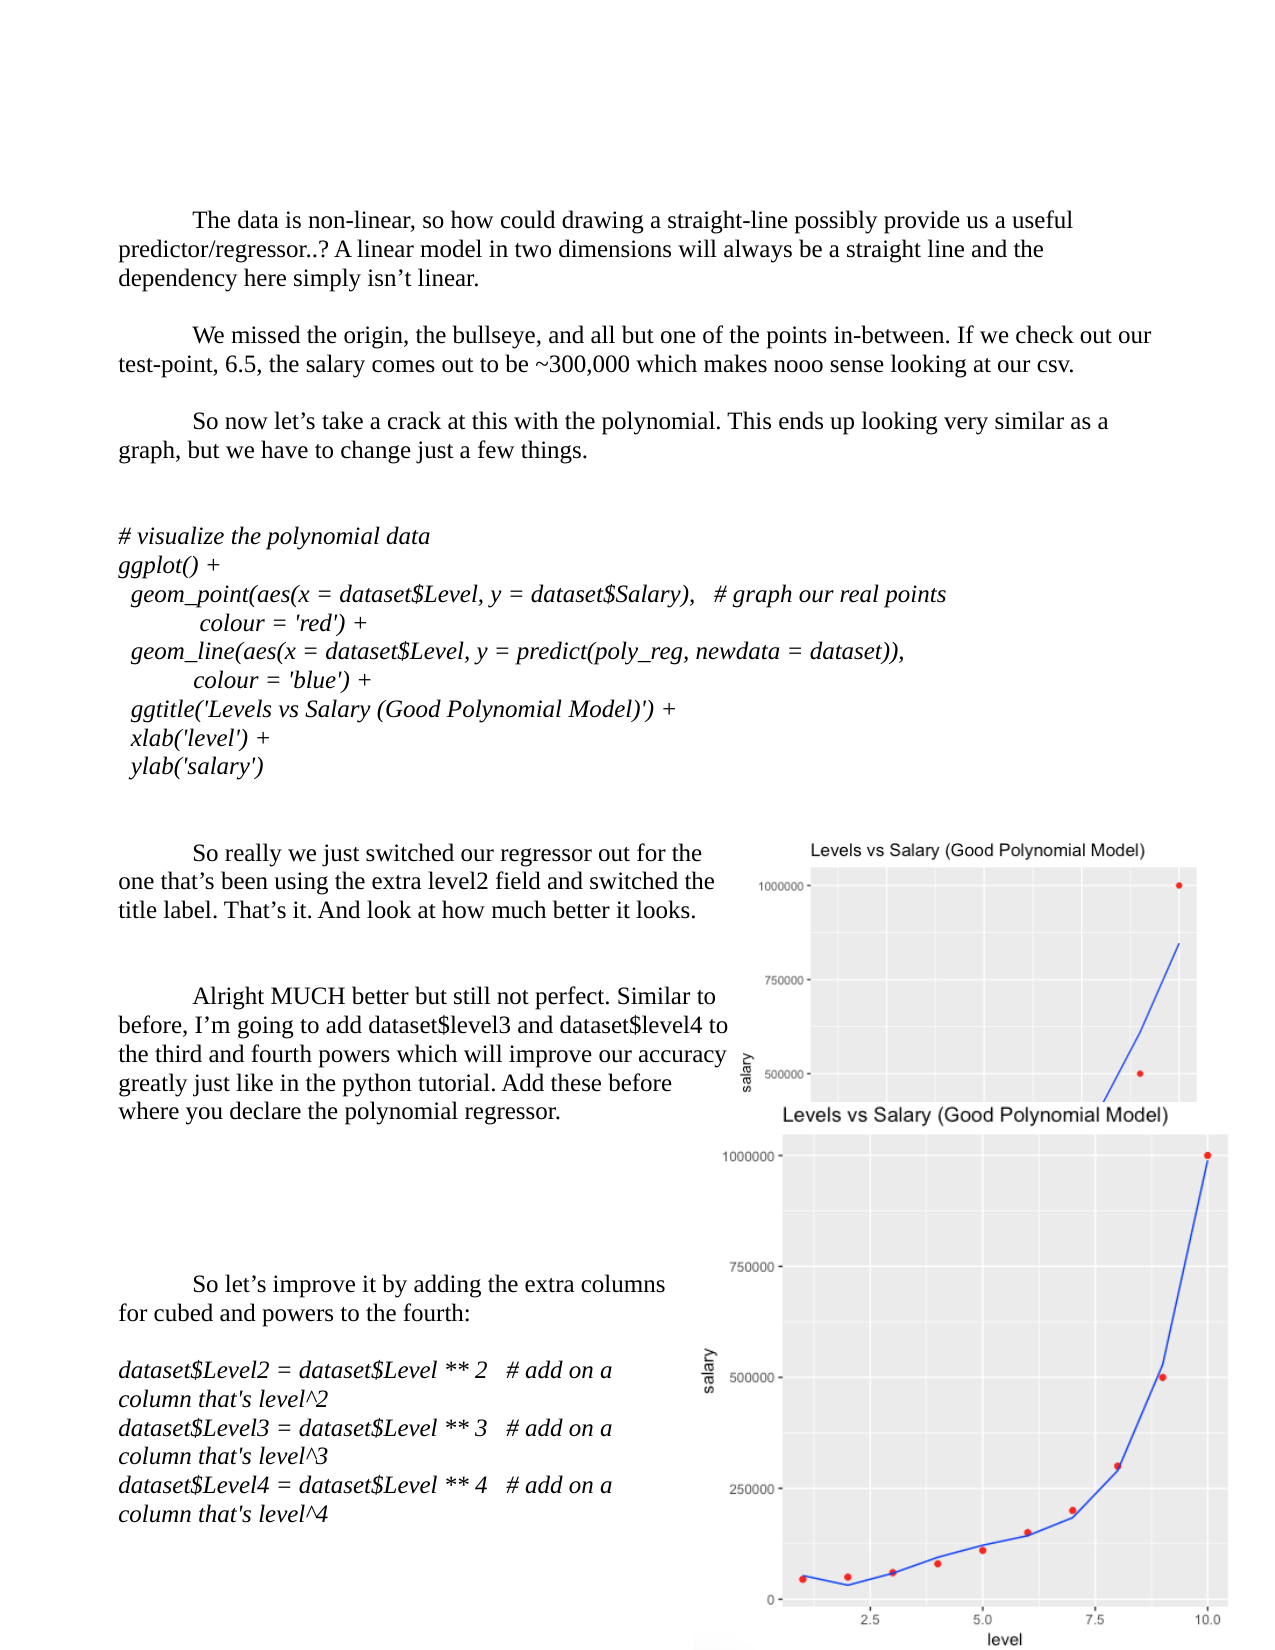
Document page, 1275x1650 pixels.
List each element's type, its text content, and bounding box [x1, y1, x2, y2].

text So now let’s take a crack at this with the polynomial. This ends up looking very similar as a graph, but we have to change just a few things. [118, 406, 1157, 464]
text geom_point(aes(x = dataset$Level, y = dataset$Salary), # graph our real points [118, 579, 1157, 608]
picture [693, 842, 1233, 1650]
text The data is non-linear, so how could drawing a straight-line possibly provide us a useful predictor/regressor..? A linear model in two dimensions will always be a straight line and the dependency here simply isn’t linear. [118, 205, 1157, 291]
text colour = 'red') + [118, 608, 1157, 636]
text dataset$Level4 = dataset$Level ** 4 # add on a column that's level^4 [118, 1470, 693, 1528]
text Alright MUCH better but still not perfect. Similar to before, I’m going to add dataset$level3 and dataset$level4 to the third and fourth powers which will improve our accuracy greatly just like in the python tutorial. Add these before where you declare the polynomial regressor. [118, 981, 737, 1125]
text # visualize the polynomial data [118, 521, 1157, 550]
text colour = 'blue') + [118, 665, 1157, 694]
text So let’s improve it by adding the extra columns for cubed and powers to the fourth: [118, 1269, 693, 1326]
text We missed the origin, the bullseye, and all but one of the points in-between. If we check out our test-point, 6.5, the salary comes out to be ~300,000 which makes nooo sense looking at our csv. [118, 320, 1157, 378]
text dataset$Level2 = dataset$Level ** 2 # add on a column that's level^2 [118, 1355, 693, 1413]
text So really we just switched our regressor out for the one that’s been using the extra level2 field and switched the title label. That’s it. And look at how much better it looks. [118, 838, 1157, 924]
text ggplot() + [118, 550, 1157, 579]
text ggtitle('Levels vs Salary (Good Polynomial Model)') + [118, 694, 1157, 723]
text xlab('level') + [118, 723, 1157, 751]
text geom_line(aes(x = dataset$Level, y = predict(poly_reg, newdata = dataset)), [118, 636, 1157, 665]
text ylab('salary') [118, 751, 1157, 780]
text dataset$Level3 = dataset$Level ** 3 # add on a column that's level^3 [118, 1413, 693, 1470]
